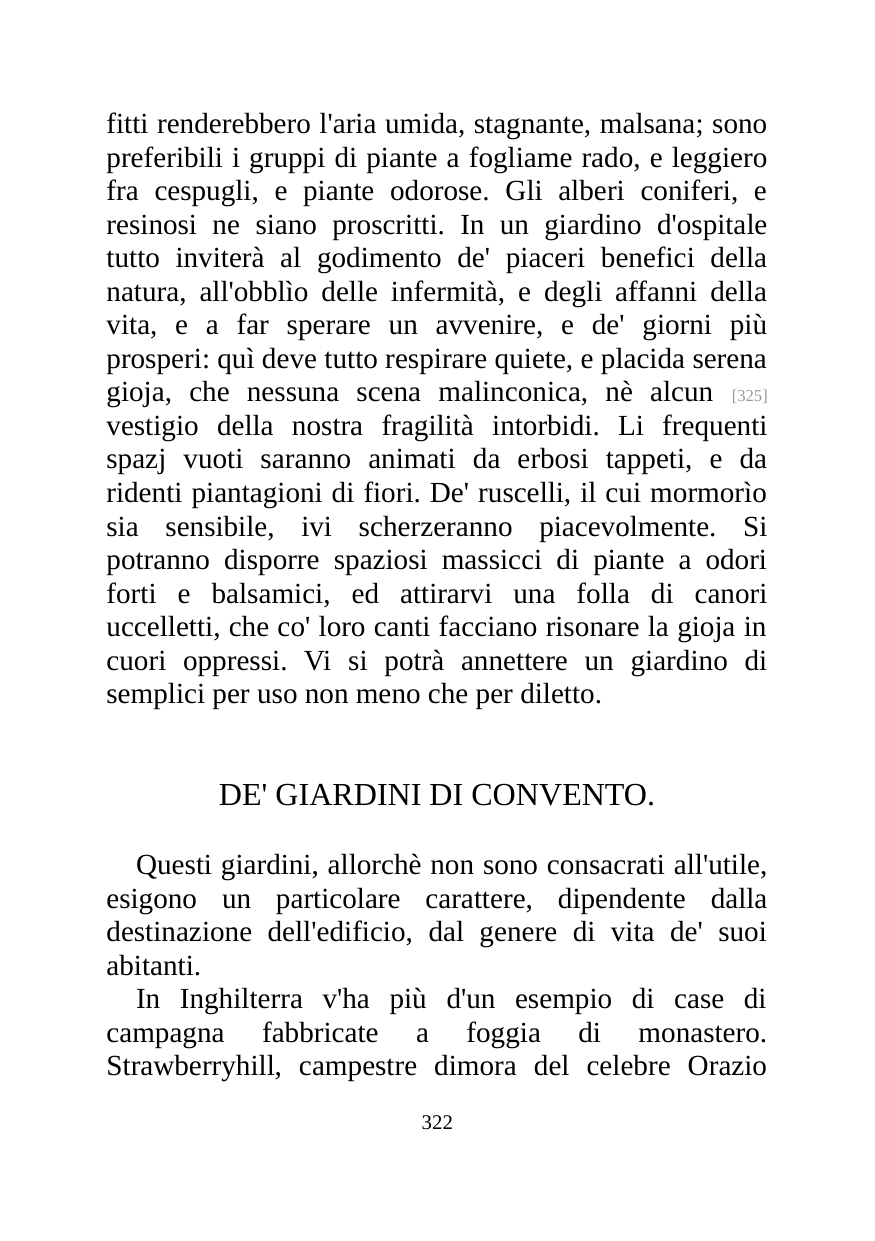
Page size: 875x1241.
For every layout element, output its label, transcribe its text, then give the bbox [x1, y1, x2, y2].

text In Inghilterra v'ha più d'un esempio di case di campagna fabbricate a foggia di monastero. Strawberryhill, campestre dimora del celebre Orazio [106, 981, 768, 1082]
text fitti renderebbero l'aria umida, stagnante, malsana; sono preferibili i gruppi di piante a fogliame rado, e leggiero fra cespugli, e piante odorose. Gli alberi coniferi, e resinosi ne siano proscritti. In un giardino d'ospitale tutto inviterà al godimento de' piaceri benefici della natura, all'obblìo delle infermità, e degli affanni della vita, e a far sperare un avvenire, e de' giorni più prosperi: quì deve tutto respirare quiete, e placida serena gioja, che nessuna scena malinconica, nè alcun [325] vestigio della nostra fragilità intorbidi. Li frequenti spazj vuoti saranno animati da erbosi tappeti, e da ridenti piantagioni di fiori. De' ruscelli, il cui mormorìo sia sensibile, ivi scherzeranno piacevolmente. Si potranno disporre spaziosi massicci di piante a odori forti e balsamici, ed attirarvi una folla di canori uccelletti, che co' loro canti facciano risonare la gioja in cuori oppressi. Vi si potrà annettere un giardino di semplici per uso non meno che per diletto. [106, 106, 768, 710]
subtitle DE' GIARDINI DI CONVENTO. [106, 775, 768, 812]
text Questi giardini, allorchè non sono consacrati all'utile, esigono un particolare carattere, dipendente dalla destinazione dell'edificio, dal genere di vita de' suoi abitanti. [106, 847, 768, 981]
